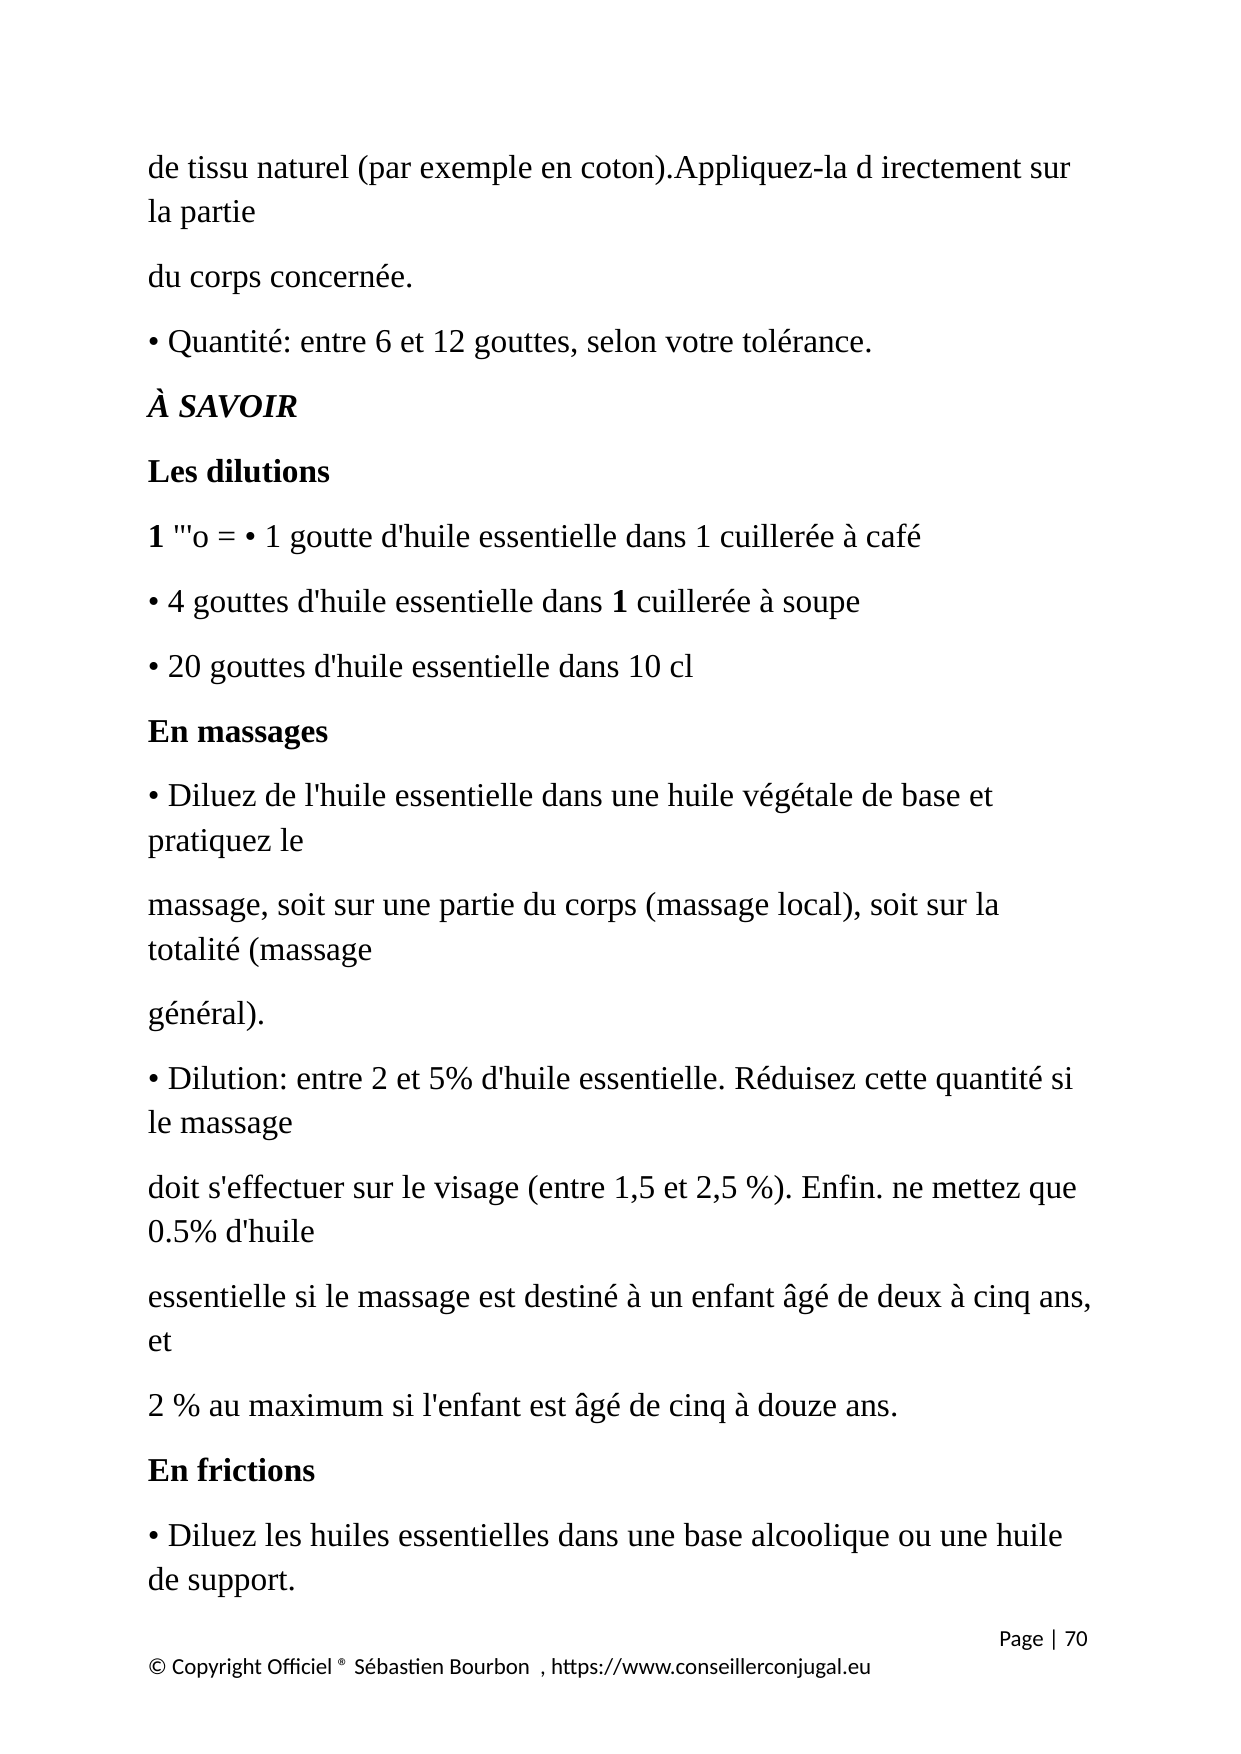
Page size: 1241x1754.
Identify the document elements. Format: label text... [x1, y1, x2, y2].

text du corps concernée. [148, 257, 1093, 295]
text général). [148, 994, 1093, 1032]
text massage, soit sur une partie du corps (massage local), soit sur la totalité (massage [148, 885, 1093, 967]
text • 4 gouttes d'huile essentielle dans 1 cuillerée à soupe [148, 581, 1093, 619]
text Les dilutions [148, 451, 1093, 489]
text 1 "'o = • 1 goutte d'huile essentielle dans 1 cuillerée à café [148, 516, 1093, 554]
text • Dilution: entre 2 et 5% d'huile essentielle. Réduisez cette quantité si le massage [148, 1058, 1093, 1141]
text • Quantité: entre 6 et 12 gouttes, selon votre tolérance. [148, 321, 1093, 360]
text En massages [148, 711, 1093, 749]
text • Diluez les huiles essentielles dans une base alcoolique ou une huile de support. [148, 1515, 1093, 1598]
text • Diluez de l'huile essentielle dans une huile végétale de base et pratiquez le [148, 776, 1093, 858]
text En frictions [148, 1450, 1093, 1489]
text essentielle si le massage est destiné à un enfant âgé de deux à cinq ans, et [148, 1276, 1093, 1359]
text de tissu naturel (par exemple en coton).Appliquez-la d irectement sur la partie [148, 148, 1093, 230]
text doit s'effectuer sur le visage (entre 1,5 et 2,5 %). Enfin. ne mettez que 0.5% d'huile [148, 1167, 1093, 1250]
text À SAVOIR [148, 386, 1093, 425]
text • 20 gouttes d'huile essentielle dans 10 cl [148, 646, 1093, 684]
text 2 % au maximum si l'enfant est âgé de cinq à douze ans. [148, 1385, 1093, 1424]
